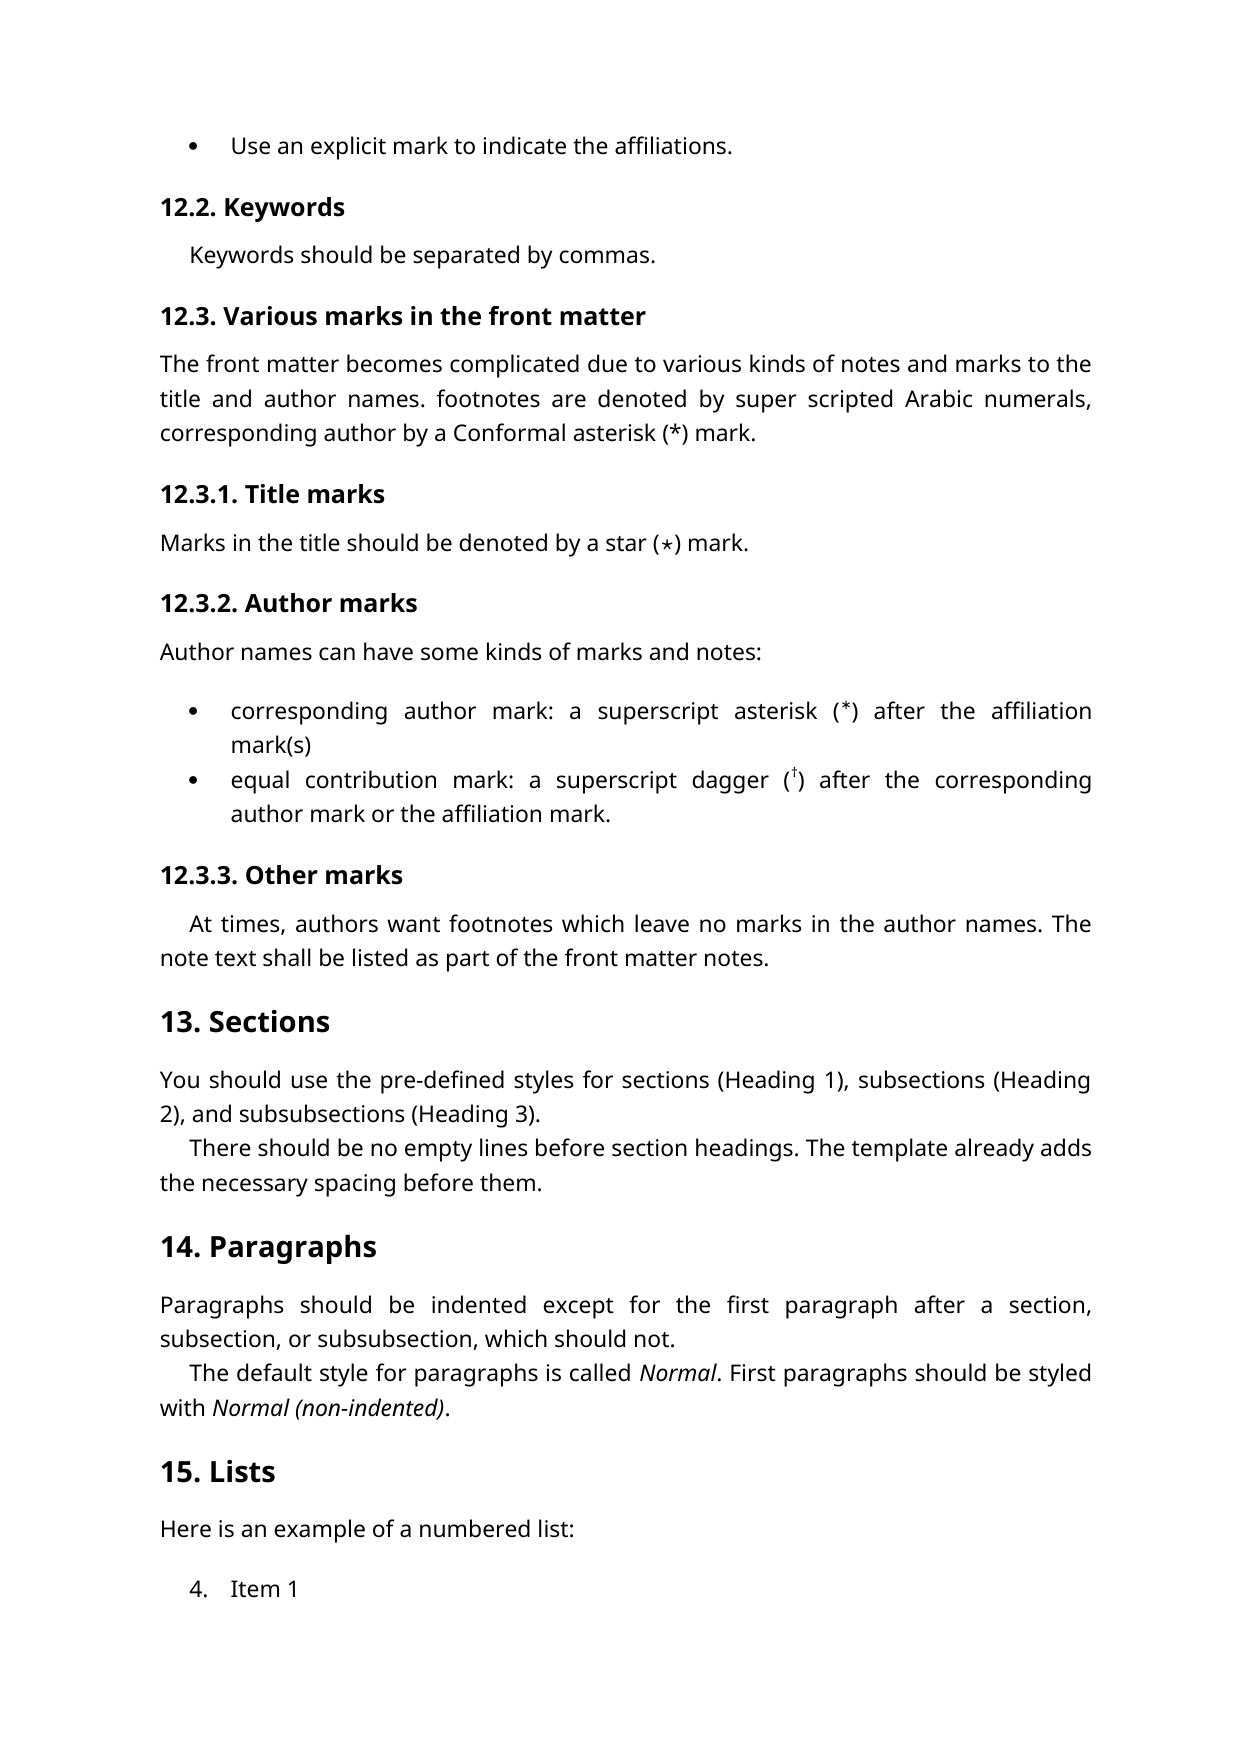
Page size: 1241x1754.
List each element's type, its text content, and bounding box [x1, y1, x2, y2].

text At times, authors want footnotes which leave no marks in the author names. The note text shall be listed as part of the front matter notes. [159, 907, 1093, 973]
subtitle Author marks [159, 586, 1093, 620]
subtitle Title marks [159, 477, 1093, 511]
text You should use the pre-defined styles for sections (Heading 1), subsections (Heading 2), and subsubsections (Heading 3). [159, 1064, 1093, 1129]
subtitle Sections [159, 1001, 1093, 1041]
text There should be no empty lines before section headings. The template already adds the necessary spacing before them. [159, 1132, 1093, 1198]
text The default style for paragraphs is called Normal. First paragraphs should be styled with Normal (non-indented). [159, 1357, 1093, 1423]
subtitle Keywords [159, 189, 1093, 223]
list corresponding author mark: a superscript asterisk (∗) after the affiliation mark(s) [189, 695, 1093, 761]
text Marks in the title should be denoted by a star (⋆) mark. [159, 526, 1093, 558]
text Here is an example of a numbered list: [159, 1513, 1093, 1545]
subtitle Paragraphs [159, 1226, 1093, 1266]
subtitle Other marks [159, 858, 1093, 892]
subtitle Lists [159, 1451, 1093, 1491]
subtitle Various marks in the front matter [159, 298, 1093, 333]
list Use an explicit mark to indicate the affiliations. [189, 130, 1093, 161]
text Paragraphs should be indented except for the first paragraph after a section, subsection, or subsubsection, which should not. [159, 1288, 1093, 1354]
list Item 1 [189, 1573, 1093, 1604]
list equal contribution mark: a superscript dagger (†) after the corresponding author mark or the affiliation mark. [189, 764, 1093, 829]
text Keywords should be separated by commas. [159, 239, 1093, 270]
text Author names can have some kinds of marks and notes: [159, 636, 1093, 667]
text The front matter becomes complicated due to various kinds of notes and marks to the title and author names. footnotes are denoted by super scripted Arabic numerals, corresponding author by a Conformal asterisk (*) mark. [159, 348, 1093, 448]
